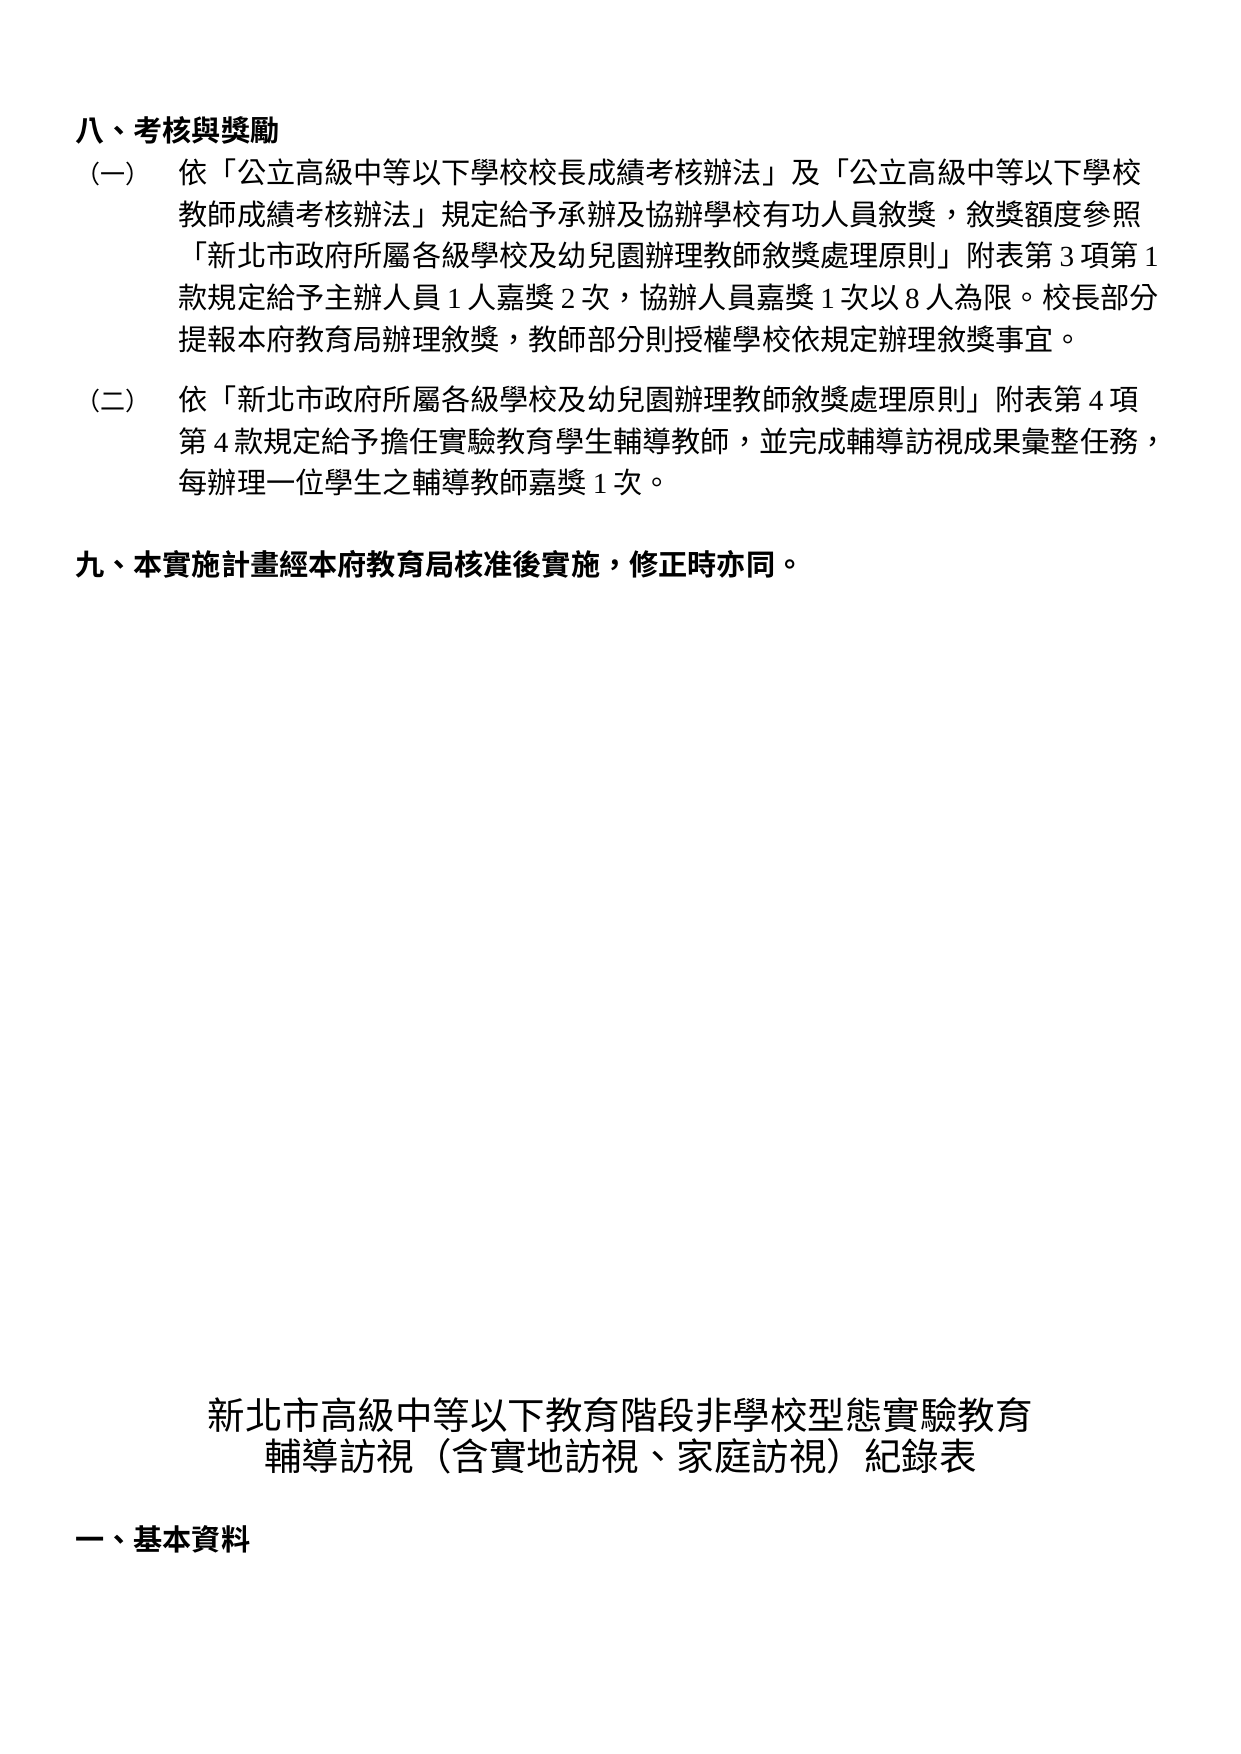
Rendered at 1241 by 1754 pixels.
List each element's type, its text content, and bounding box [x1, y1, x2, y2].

list 依「公立高級中等以下學校校長成績考核辦法」及「公立高級中等以下學校教師成績考核辦法」規定給予承辦及協辦學校有功人員敘獎，敘獎額度參照「新北市政府所屬各級學校及幼兒園辦理教師敘獎處理原則」附表第3項第1款規定給予主辦人員1人嘉獎2次，協辦人員嘉獎1次以8人為限。校長部分提報本府教育局辦理敘獎，教師部分則授權學校依規定辦理敘獎事宜。 [75, 150, 1165, 358]
text 九、本實施計畫經本府教育局核准後實施，修正時亦同。 [75, 521, 1165, 583]
list 依「新北市政府所屬各級學校及幼兒園辦理教師敘獎處理原則」附表第4項第4款規定給予擔任實驗教育學生輔導教師，並完成輔導訪視成果彙整任務，每辦理一位學生之輔導教師嘉獎1次。 [75, 377, 1165, 502]
text 八、考核與獎勵 [75, 87, 1165, 150]
text 輔導訪視（含實地訪視、家庭訪視）紀錄表 [75, 1437, 1165, 1479]
text 新北市高級中等以下教育階段非學校型態實驗教育 [75, 1396, 1165, 1437]
text 一、基本資料 [75, 1517, 1165, 1559]
